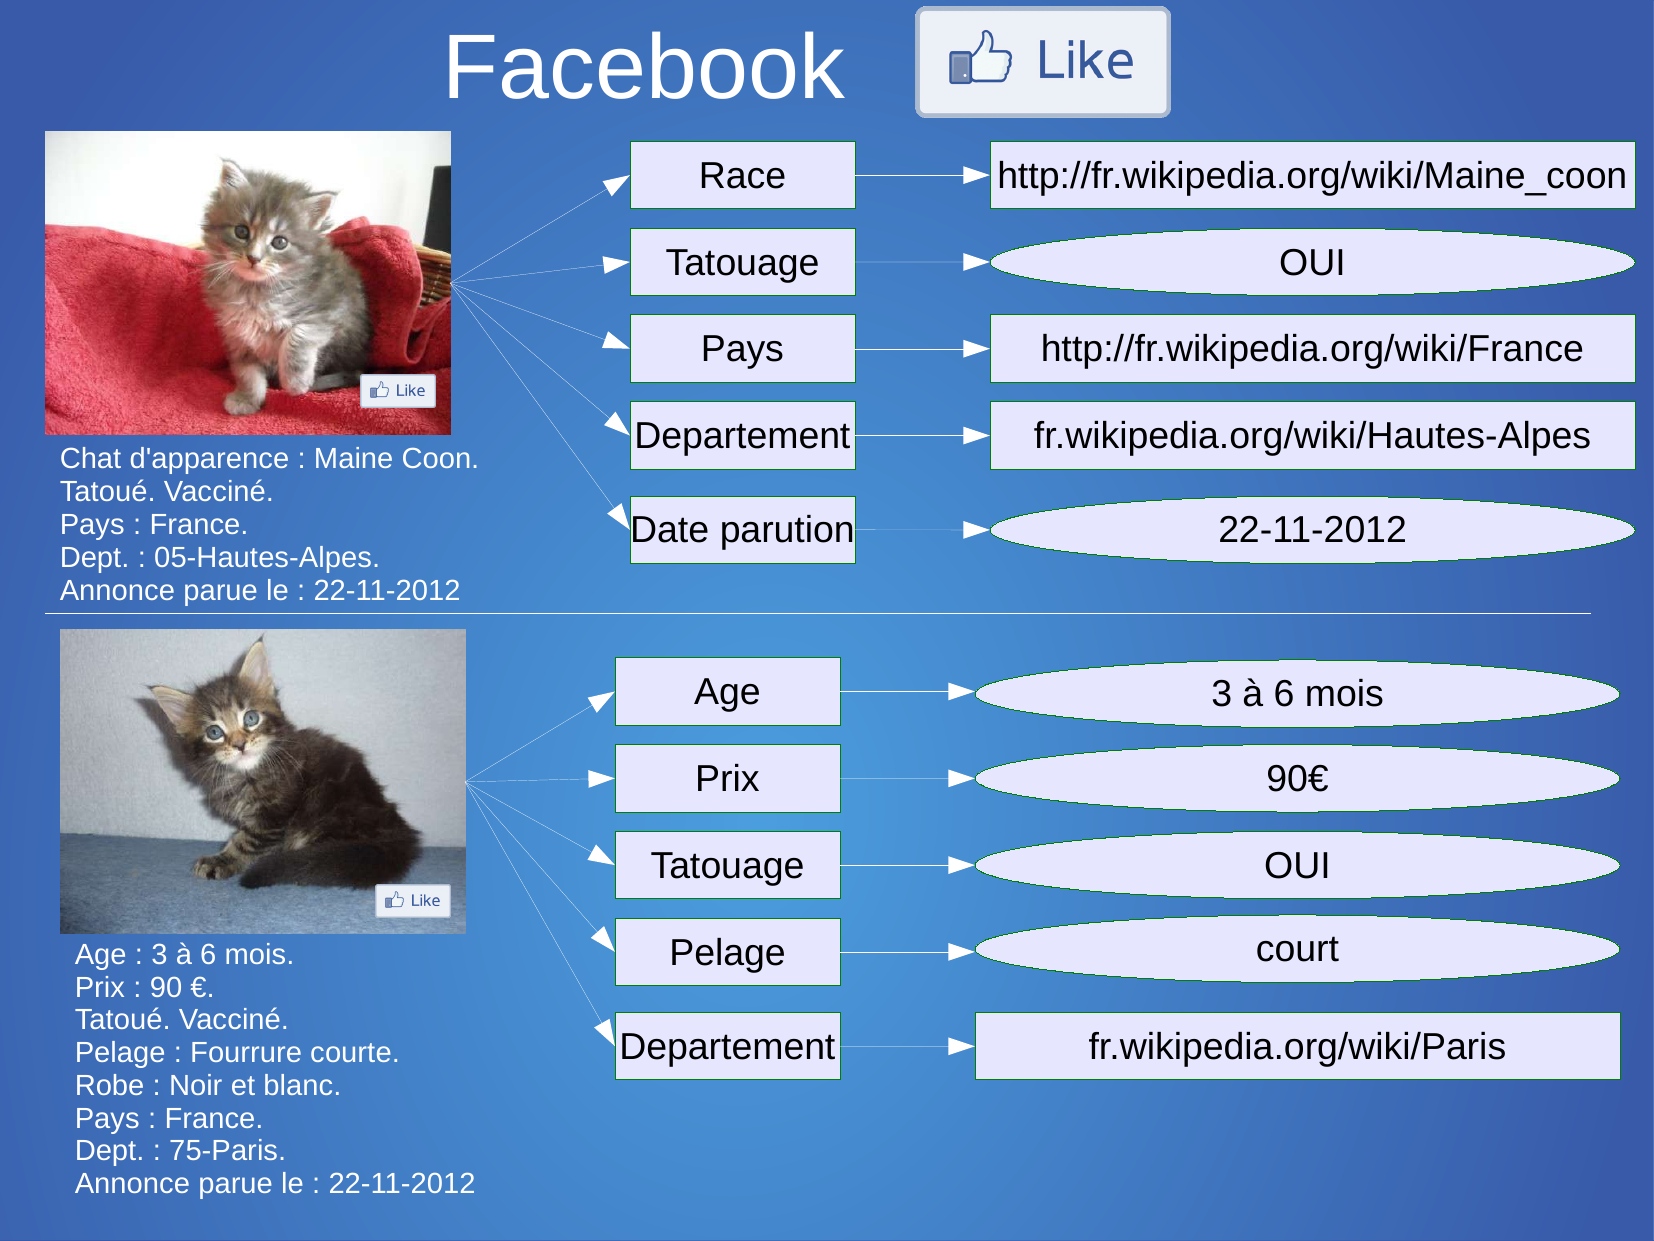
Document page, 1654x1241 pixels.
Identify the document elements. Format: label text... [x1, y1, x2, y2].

text_box Prix [615, 744, 841, 813]
picture [0, 0, 1654, 1241]
text_box Pelage [615, 918, 841, 986]
text_box Pays [630, 314, 856, 383]
text_box fr.wikipedia.org/wiki/Hautes-Alpes [990, 401, 1636, 470]
text_box OUI [975, 831, 1621, 899]
text_box 22-11-2012 [990, 496, 1636, 564]
text_box Date parution [630, 496, 856, 564]
text_box fr.wikipedia.org/wiki/Paris [975, 1012, 1621, 1080]
text_box Chat d'apparence : Maine Coon. Tatoué. Vacciné. Pays : France. Dept. : 05-Hautes-Alpes. Annonce parue le : 22-11-2012 [45, 435, 496, 613]
text_box Departement [615, 1012, 841, 1080]
text_box OUI [990, 228, 1636, 296]
title Facebook [25, 15, 1621, 120]
text_box http://fr.wikipedia.org/wiki/France [990, 314, 1636, 383]
text_box 3 à 6 mois [975, 659, 1621, 728]
text_box 90€ [975, 744, 1621, 813]
text_box Tatouage [615, 831, 841, 899]
text_box Age : 3 à 6 mois. Prix : 90 €. Tatoué. Vacciné. Pelage : Fourrure courte. Robe : Noir et blanc. Pays : France. Dept. : 75-Paris. Annonce parue le : 22-11-2012 [60, 930, 492, 1208]
text_box Race [630, 141, 856, 209]
text_box Departement [630, 401, 856, 470]
text_box Age [615, 657, 841, 726]
text_box court [975, 914, 1621, 983]
text_box Tatouage [630, 228, 856, 296]
text_box http://fr.wikipedia.org/wiki/Maine_coon [990, 141, 1636, 209]
